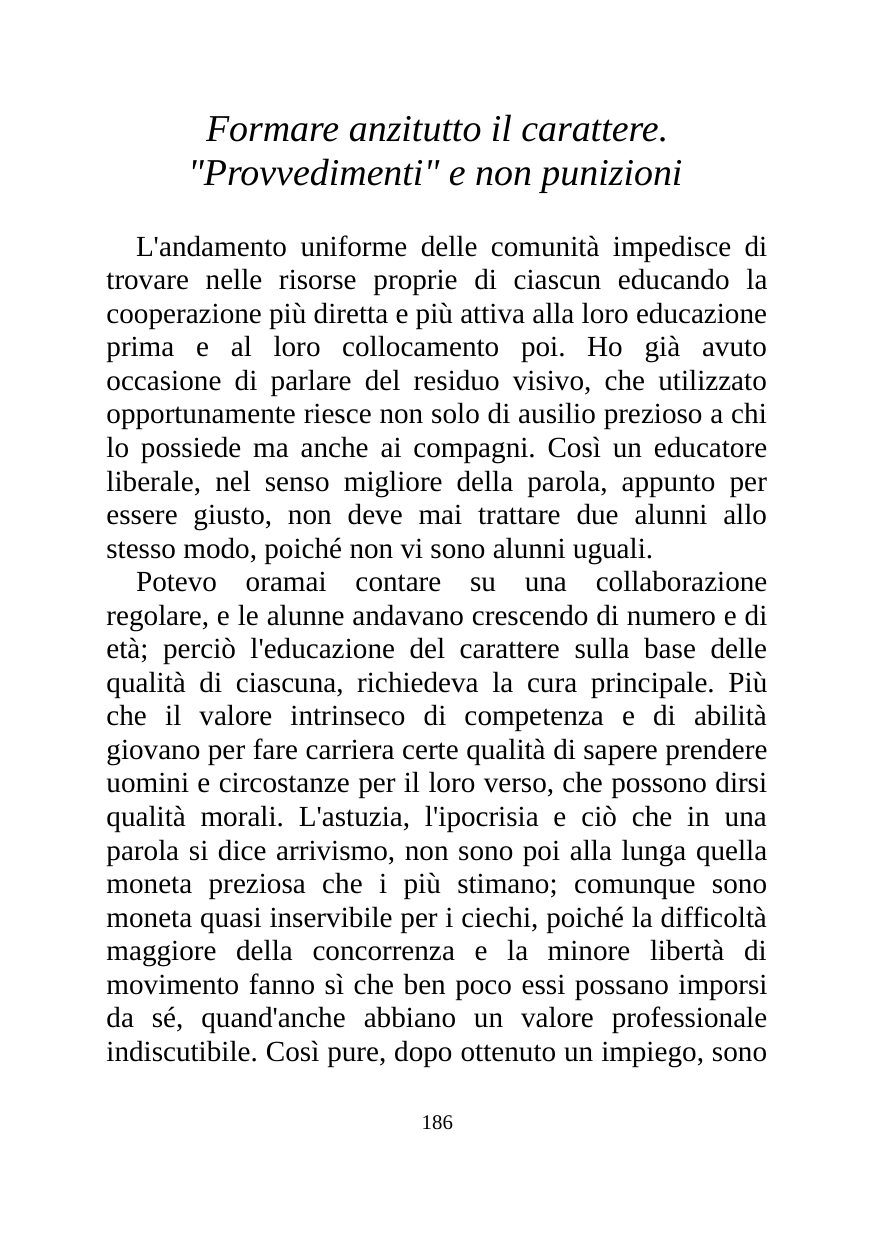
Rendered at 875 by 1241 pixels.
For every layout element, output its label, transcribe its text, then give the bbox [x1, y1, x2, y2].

subtitle Formare anzitutto il carattere. "Provvedimenti" e non punizioni [106, 106, 768, 193]
text L'andamento uniforme delle comunità impedisce di trovare nelle risorse proprie di ciascun educando la cooperazione più diretta e più attiva alla loro educazione prima e al loro collocamento poi. Ho già avuto occasione di parlare del residuo visivo, che utilizzato opportunamente riesce non solo di ausilio prezioso a chi lo possiede ma anche ai compagni. Così un educatore liberale, nel senso migliore della parola, appunto per essere giusto, non deve mai trattare due alunni allo stesso modo, poiché non vi sono alunni uguali. [106, 229, 768, 564]
text Potevo oramai contare su una collaborazione regolare, e le alunne andavano crescendo di numero e di età; perciò l'educazione del carattere sulla base delle qualità di ciascuna, richiedeva la cura principale. Più che il valore intrinseco di competenza e di abilità giovano per fare carriera certe qualità di sapere prendere uomini e circostanze per il loro verso, che possono dirsi qualità morali. L'astuzia, l'ipocrisia e ciò che in una parola si dice arrivismo, non sono poi alla lunga quella moneta preziosa che i più stimano; comunque sono moneta quasi inservibile per i ciechi, poiché la difficoltà maggiore della concorrenza e la minore libertà di movimento fanno sì che ben poco essi possano imporsi da sé, quand'anche abbiano un valore professionale indiscutibile. Così pure, dopo ottenuto un impiego, sono [106, 564, 768, 1067]
